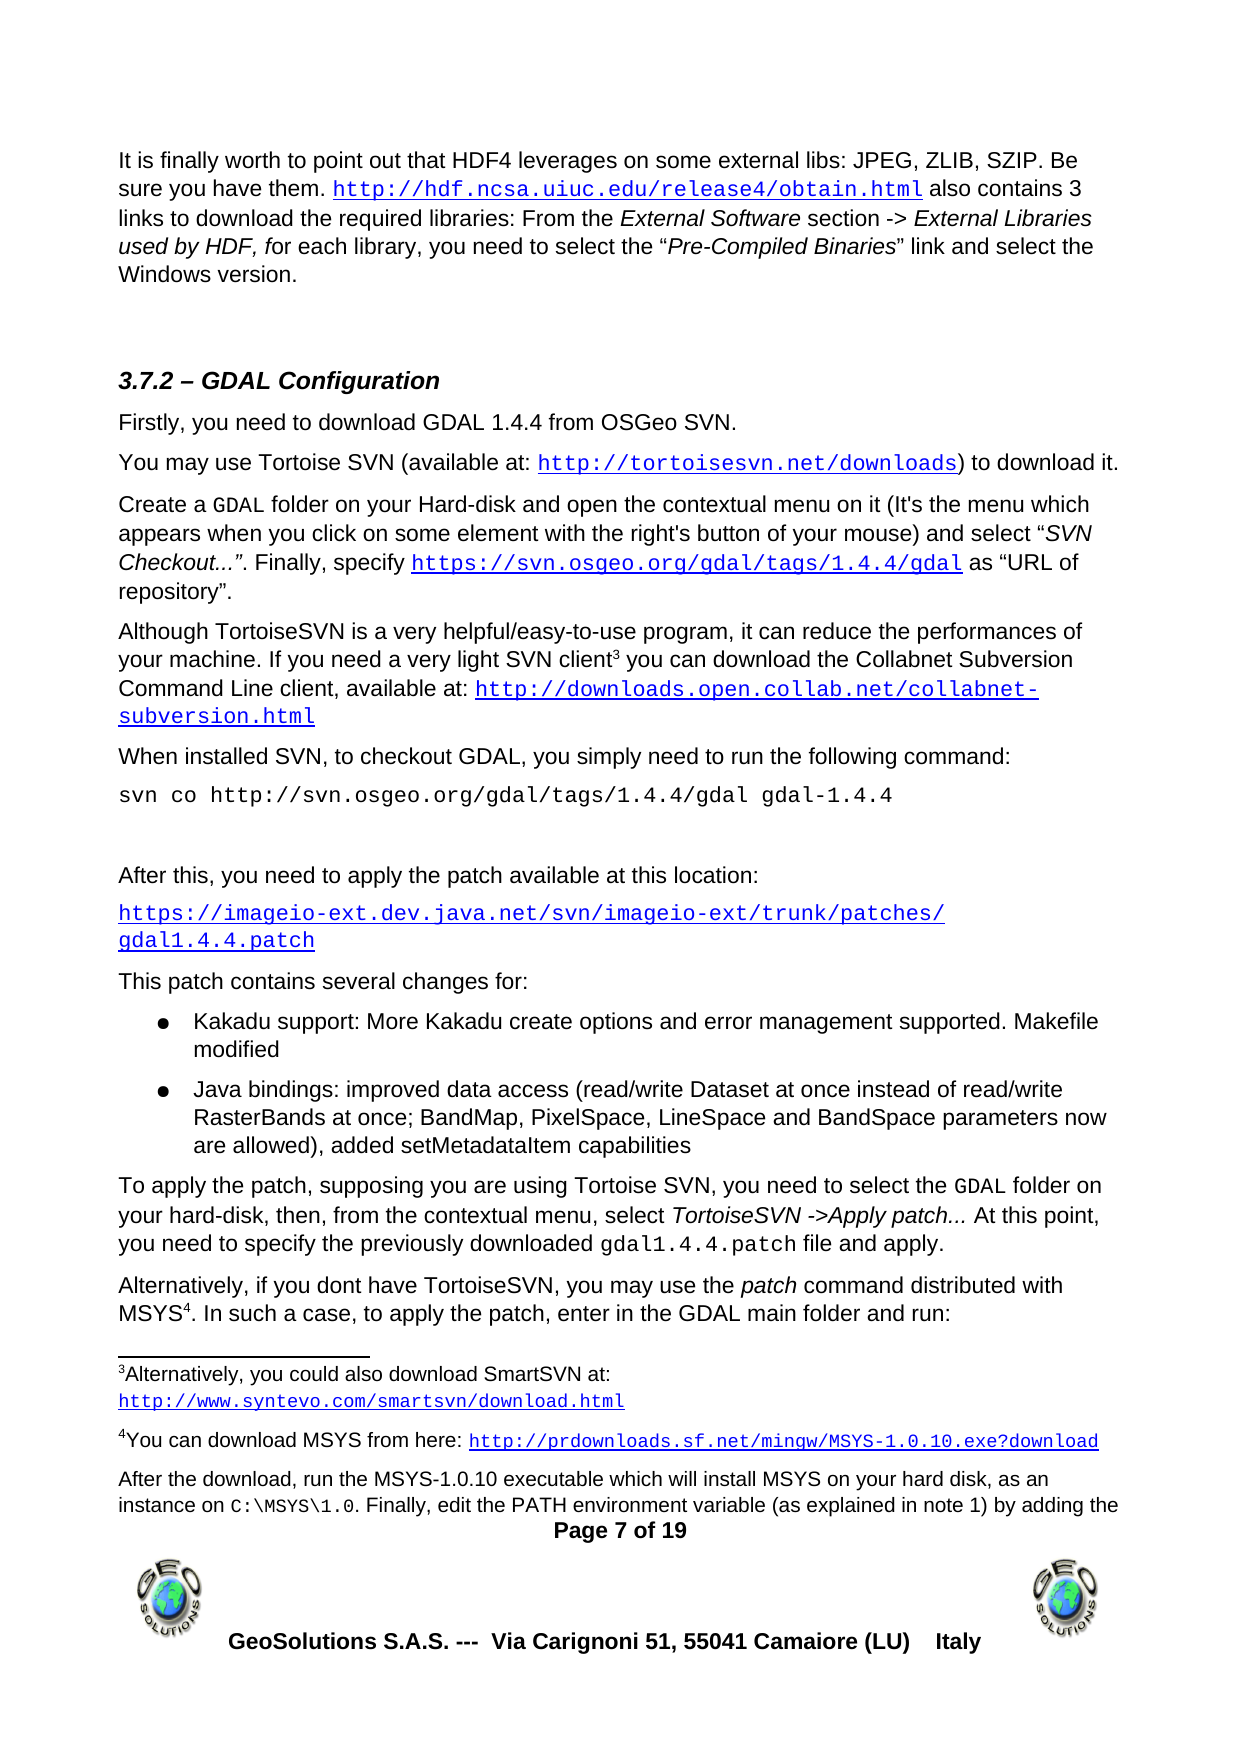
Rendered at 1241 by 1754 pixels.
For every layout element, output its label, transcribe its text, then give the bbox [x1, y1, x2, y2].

picture [1030, 1552, 1101, 1641]
text This patch contains several changes for: [118, 969, 1122, 994]
text Create a GDAL folder on your Hard-disk and open the contextual menu on it (It's the menu which appears when you click on some element with the right's button of your mouse) and select “SVN Checkout...”. Finally, specify https://svn.osgeo.org/gdal/tags/1.4.4/gdal as “URL of repository”. [118, 491, 1122, 605]
text Alternatively, if you dont have TortoiseSVN, you may use the patch command distributed with MSYS. In such a case, to apply the patch, enter in the GDAL main folder and run: [118, 1272, 1122, 1326]
text svn co http://svn.osgeo.org/gdal/tags/1.4.4/gdal gdal-1.4.4 [118, 784, 1122, 808]
text After this, you need to apply the patch available at this location: [118, 863, 1122, 888]
text It is finally worth to point out that HDF4 leverages on some external libs: JPEG, ZLIB, SZIP. Be sure you have them. http://hdf.ncsa.uiuc.edu/release4/obtain.html also contains 3 links to download the required libraries: From the External Software section -> External Libraries used by HDF, for each library, you need to select the “Pre-Compiled Binaries” link and select the Windows version. [118, 148, 1122, 287]
text https://imageio-ext.dev.java.net/svn/imageio-ext/trunk/patches/gdal1.4.4.patch [118, 902, 1122, 954]
list Kakadu support: More Kakadu create options and error management supported. Makefile modified [156, 1008, 1122, 1062]
text Although TortoiseSVN is a very helpful/easy-to-use program, it can reduce the performances of your machine. If you need a very light SVN client you can download the Collabnet Subversion Command Line client, available at: http://downloads.open.collab.net/collabnet-subversion.html [118, 619, 1122, 730]
text You can download MSYS from here: http://prdownloads.sf.net/mingw/MSYS-1.0.10.exe?download [118, 1427, 1122, 1453]
text You may use Tortoise SVN (available at: http://tortoisesvn.net/downloads) to download it. [118, 449, 1122, 477]
text When installed SVN, to checkout GDAL, you simply need to run the following command: [118, 744, 1122, 769]
text After the download, run the MSYS-1.0.10 executable which will install MSYS on your hard disk, as an instance on C:\MSYS\1.0. Finally, edit the PATH environment variable (as explained in note 1) by adding the [118, 1468, 1122, 1518]
text Firstly, you need to download GDAL 1.4.4 from OSGeo SVN. [118, 410, 1122, 435]
list Java bindings: improved data access (read/write Dataset at once instead of read/write RasterBands at once; BandMap, PixelSpace, LineSpace and BandSpace parameters now are allowed), added setMetadataItem capabilities [156, 1077, 1122, 1158]
text To apply the patch, supposing you are using Tortoise SVN, you need to select the GDAL folder on your hard-disk, then, from the contextual menu, select TortoiseSVN ->Apply patch... At this point, you need to specify the previously downloaded gdal1.4.4.patch file and apply. [118, 1173, 1122, 1258]
picture [134, 1552, 205, 1641]
subtitle 3.7.2 – GDAL Configuration [118, 367, 1122, 394]
text Alternatively, you could also download SmartSVN at: http://www.syntevo.com/smartsvn/download.html [118, 1363, 1122, 1413]
